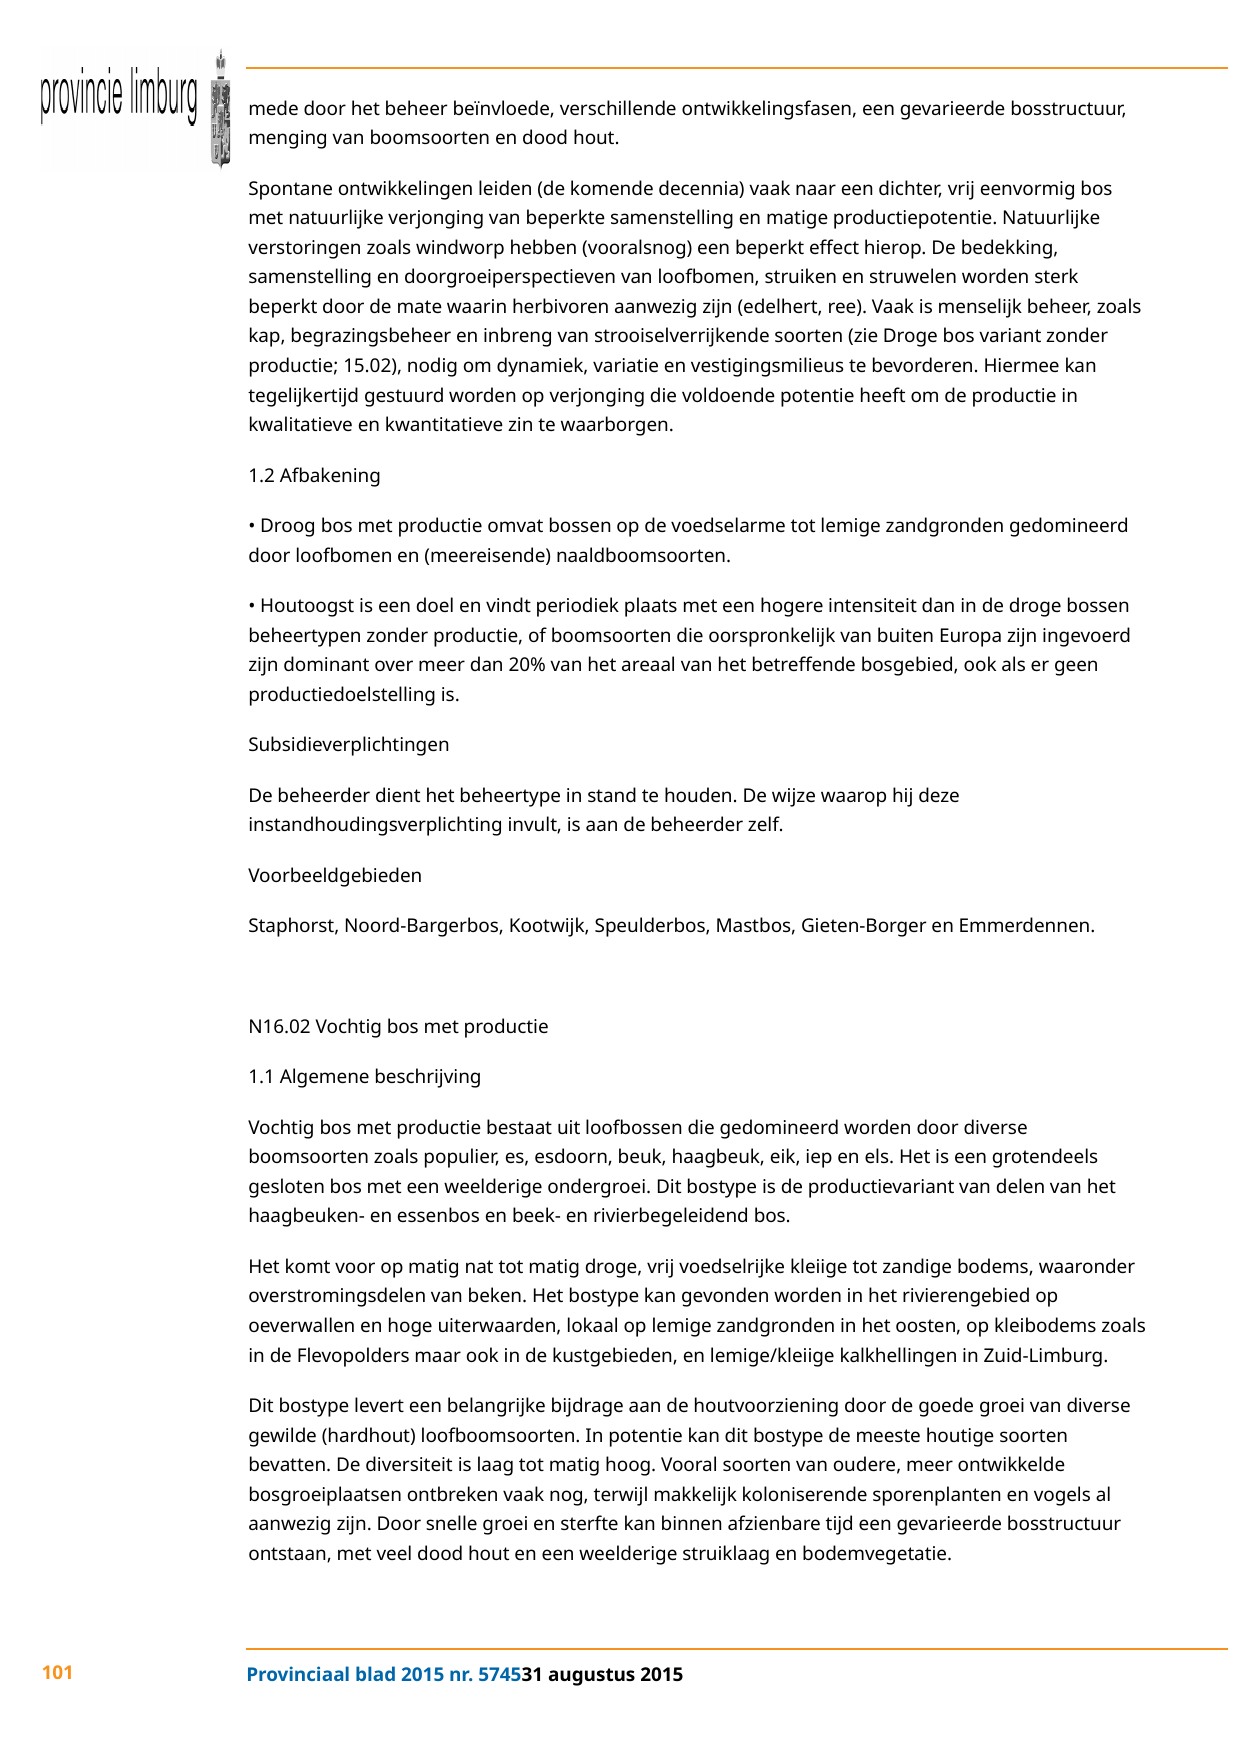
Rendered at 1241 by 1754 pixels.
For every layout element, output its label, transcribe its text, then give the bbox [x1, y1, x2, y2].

text • Droog bos met productie omvat bossen op de voedselarme tot lemige zandgronden gedomineerd door loofbomen en (meereisende) naaldboomsoorten. [248, 512, 1152, 568]
picture [41, 47, 231, 172]
text Het komt voor op matig nat tot matig droge, vrij voedselrijke kleiige tot zandige bodems, waaronder overstromingsdelen van beken. Het bostype kan gevonden worden in het rivierengebied op oeverwallen en hoge uiterwaarden, lokaal op lemige zandgronden in het oosten, op kleibodems zoals in de Flevopolders maar ook in de kustgebieden, en lemige/kleiige kalkhellingen in Zuid-Limburg. [248, 1253, 1152, 1368]
text Vochtig bos met productie bestaat uit loofbossen die gedomineerd worden door diverse boomsoorten zoals populier, es, esdoorn, beuk, haagbeuk, eik, iep en els. Het is een grotendeels gesloten bos met een weelderige ondergroei. Dit bostype is de productievariant van delen van het haagbeuken- en essenbos en beek- en rivierbegeleidend bos. [248, 1114, 1152, 1228]
text N16.02 Vochtig bos met productie [248, 1013, 1152, 1039]
text 1.2 Afbakening [248, 462, 1152, 488]
text Dit bostype levert een belangrijke bijdrage aan de houtvoorziening door de goede groei van diverse gewilde (hardhout) loofboomsoorten. In potentie kan dit bostype de meeste houtige soorten bevatten. De diversiteit is laag tot matig hoog. Vooral soorten van oudere, meer ontwikkelde bosgroeiplaatsen ontbreken vaak nog, terwijl makkelijk koloniserende sporenplanten en vogels al aanwezig zijn. Door snelle groei en sterfte kan binnen afzienbare tijd een gevarieerde bosstructuur ontstaan, met veel dood hout en een weelderige struiklaag en bodemvegetatie. [248, 1392, 1152, 1566]
text Voorbeeldgebieden [248, 862, 1152, 888]
text De beheerder dient het beheertype in stand te houden. De wijze waarop hij deze instandhoudingsverplichting invult, is aan de beheerder zelf. [248, 782, 1152, 837]
text Spontane ontwikkelingen leiden (de komende decennia) vaak naar een dichter, vrij eenvormig bos met natuurlijke verjonging van beperkte samenstelling en matige productiepotentie. Natuurlijke verstoringen zoals windworp hebben (vooralsnog) een beperkt effect hierop. De bedekking, samenstelling en doorgroeiperspectieven van loofbomen, struiken en struwelen worden sterk beperkt door de mate waarin herbivoren aanwezig zijn (edelhert, ree). Vaak is menselijk beheer, zoals kap, begrazingsbeheer en inbreng van strooiselverrijkende soorten (zie Droge bos variant zonder productie; 15.02), nodig om dynamiek, variatie en vestigingsmilieus te bevorderen. Hiermee kan tegelijkertijd gestuurd worden op verjonging die voldoende potentie heeft om de productie in kwalitatieve en kwantitatieve zin te waarborgen. [248, 175, 1152, 437]
text 1.1 Algemene beschrijving [248, 1063, 1152, 1089]
text Subsidieverplichtingen [248, 731, 1152, 757]
text mede door het beheer beïnvloede, verschillende ontwikkelingsfasen, een gevarieerde bosstructuur, menging van boomsoorten en dood hout. [248, 95, 1152, 150]
text • Houtoogst is een doel en vindt periodiek plaats met een hogere intensiteit dan in de droge bossen beheertypen zonder productie, of boomsoorten die oorspronkelijk van buiten Europa zijn ingevoerd zijn dominant over meer dan 20% van het areaal van het betreffende bosgebied, ook als er geen productiedoelstelling is. [248, 592, 1152, 707]
text Staphorst, Noord-Bargerbos, Kootwijk, Speulderbos, Mastbos, Gieten-Borger en Emmerdennen. [248, 912, 1152, 938]
